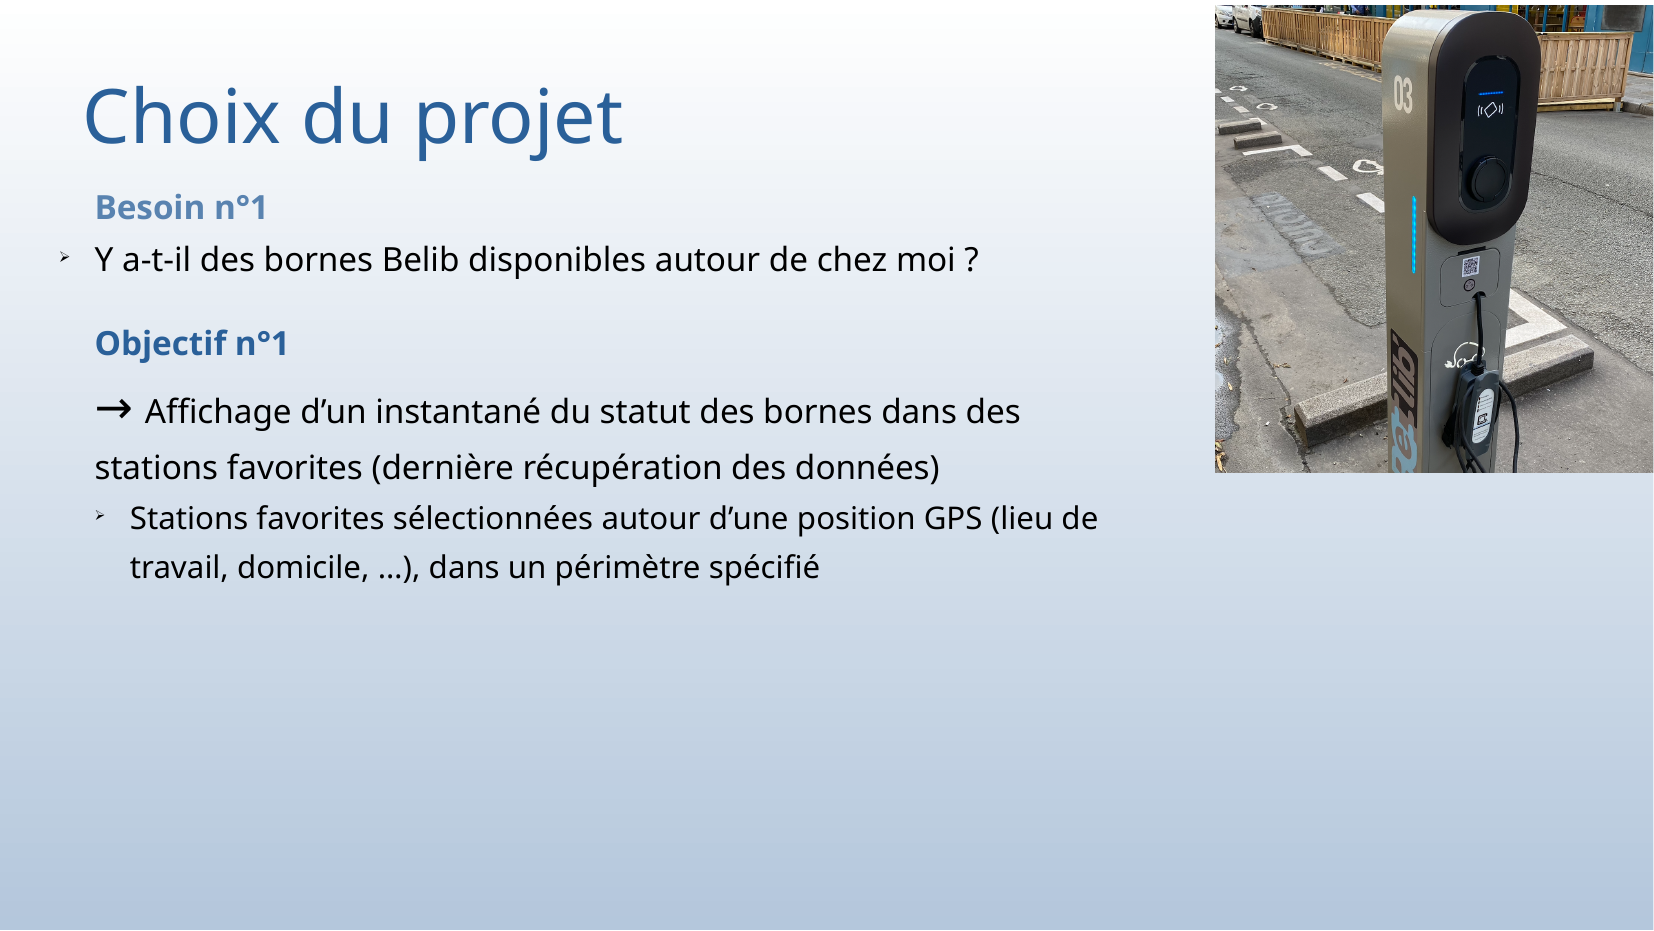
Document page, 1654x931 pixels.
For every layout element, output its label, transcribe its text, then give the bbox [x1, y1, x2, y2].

picture [1215, 5, 1654, 473]
subtitle Besoin n°1 Y a-t-il des bornes Belib disponibles autour de chez moi ? Objectif n°1 → Affichage d’un instantané du statut des bornes dans des stations favorites (dernière récupération des données) Stations favorites sélectionnées autour d’une position GPS (lieu de travail, domicile, …), dans un périmètre spécifié [59, 177, 1152, 886]
title Choix du projet [82, 37, 1215, 193]
